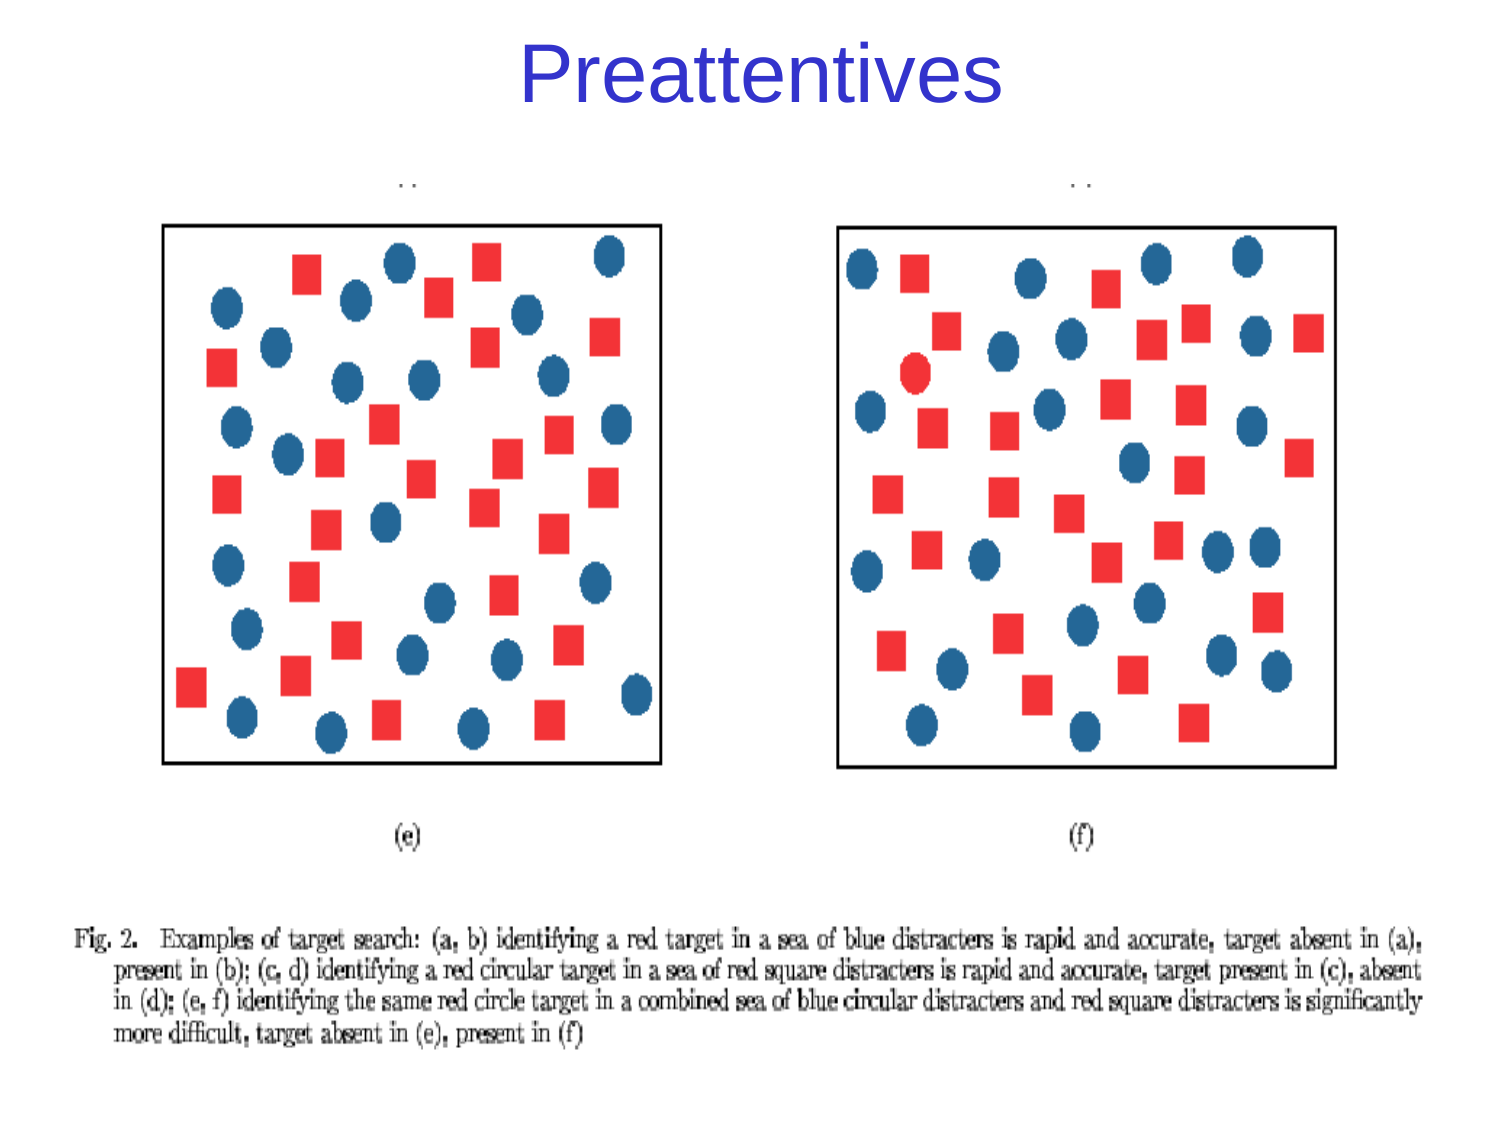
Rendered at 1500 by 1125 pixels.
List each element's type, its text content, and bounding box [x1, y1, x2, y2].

title Preattentives [123, 0, 1399, 138]
picture [53, 184, 1459, 1071]
